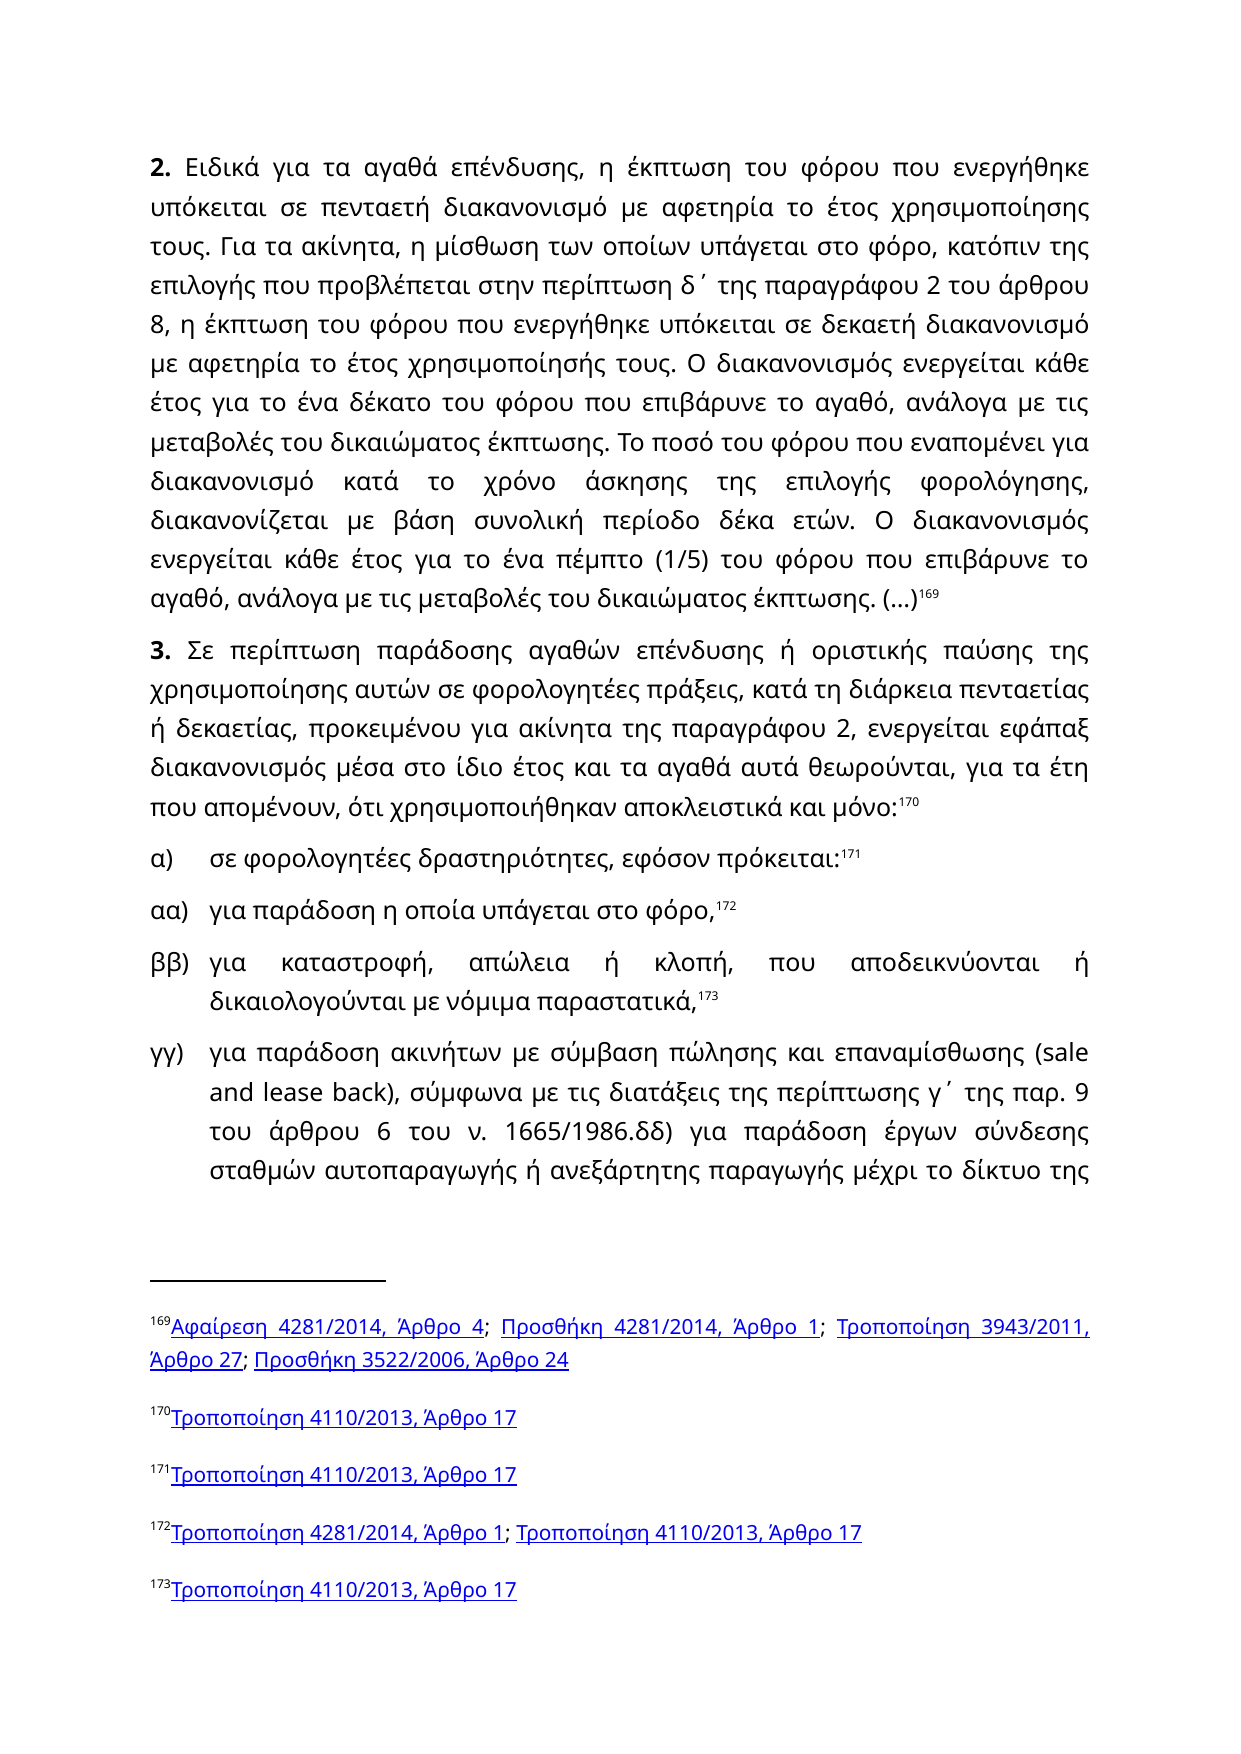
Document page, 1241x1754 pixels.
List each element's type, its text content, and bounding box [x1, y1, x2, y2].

text Τροποποίηση 4110/2013, Άρθρο 17 [150, 1576, 1090, 1604]
text Τροποποίηση 4110/2013, Άρθρο 17 [150, 1460, 1090, 1489]
text 2. Ειδικά για τα αγαθά επένδυσης, η έκπτωση του φόρου που ενεργήθηκε υπόκειται σε πενταετή διακανονισμό με αφετηρία το έτος χρησιμοποίησης τους. Για τα ακίνητα, η μίσθωση των οποίων υπάγεται στο φόρο, κατόπιν της επιλογής που προβλέπεται στην περίπτωση δ΄ της παραγράφου 2 του άρθρου 8, η έκπτωση του φόρου που ενεργήθηκε υπόκειται σε δεκαετή διακανονισμό με αφετηρία το έτος χρησιμοποίησής τους. Ο διακανονισμός ενεργείται κάθε έτος για το ένα δέκατο του φόρου που επιβάρυνε το αγαθό, ανάλογα με τις μεταβολές του δικαιώματος έκπτωσης. Το ποσό του φόρου που εναπομένει για διακανονισμό κατά το χρόνο άσκησης της επιλογής φορολόγησης, διακανονίζεται με βάση συνολική περίοδο δέκα ετών. Ο διακανονισμός ενεργείται κάθε έτος για το ένα πέμπτο (1/5) του φόρου που επιβάρυνε το αγαθό, ανάλογα με τις μεταβολές του δικαιώματος έκπτωσης. (…) [150, 150, 1090, 615]
list αα) για παράδοση η οποία υπάγεται στο φόρο, [150, 892, 1090, 927]
list α) σε φορολογητέες δραστηριότητες, εφόσον πρόκειται: [150, 841, 1090, 875]
text Αφαίρεση 4281/2014, Άρθρο 4; Προσθήκη 4281/2014, Άρθρο 1; Τροποποίηση 3943/2011, Άρθρο 27; Προσθήκη 3522/2006, Άρθρο 24 [150, 1312, 1090, 1373]
text Τροποποίηση 4281/2014, Άρθρο 1; Τροποποίηση 4110/2013, Άρθρο 17 [150, 1518, 1090, 1546]
list ββ) για καταστροφή, απώλεια ή κλοπή, που αποδεικνύονται ή δικαιολογούνται με νόμιμα παραστατικά, [150, 944, 1090, 1017]
text Τροποποίηση 4110/2013, Άρθρο 17 [150, 1403, 1090, 1431]
list γγ) για παράδοση ακινήτων με σύμβαση πώλησης και επαναμίσθωσης (sale and lease back), σύμφωνα με τις διατάξεις της περίπτωσης γ΄ της παρ. 9 του άρθρου 6 του ν. 1665/1986.δδ) για παράδοση έργων σύνδεσης σταθμών αυτοπαραγωγής ή ανεξάρτητης παραγωγής μέχρι το δίκτυο της [150, 1035, 1090, 1187]
text 3. Σε περίπτωση παράδοσης αγαθών επένδυσης ή οριστικής παύσης της χρησιμοποίησης αυτών σε φορολογητέες πράξεις, κατά τη διάρκεια πενταετίας ή δεκαετίας, προκειμένου για ακίνητα της παραγράφου 2, ενεργείται εφάπαξ διακανονισμός μέσα στο ίδιο έτος και τα αγαθά αυτά θεωρούνται, για τα έτη που απομένουν, ότι χρησιμοποιήθηκαν αποκλειστικά και μόνο: [150, 632, 1090, 823]
